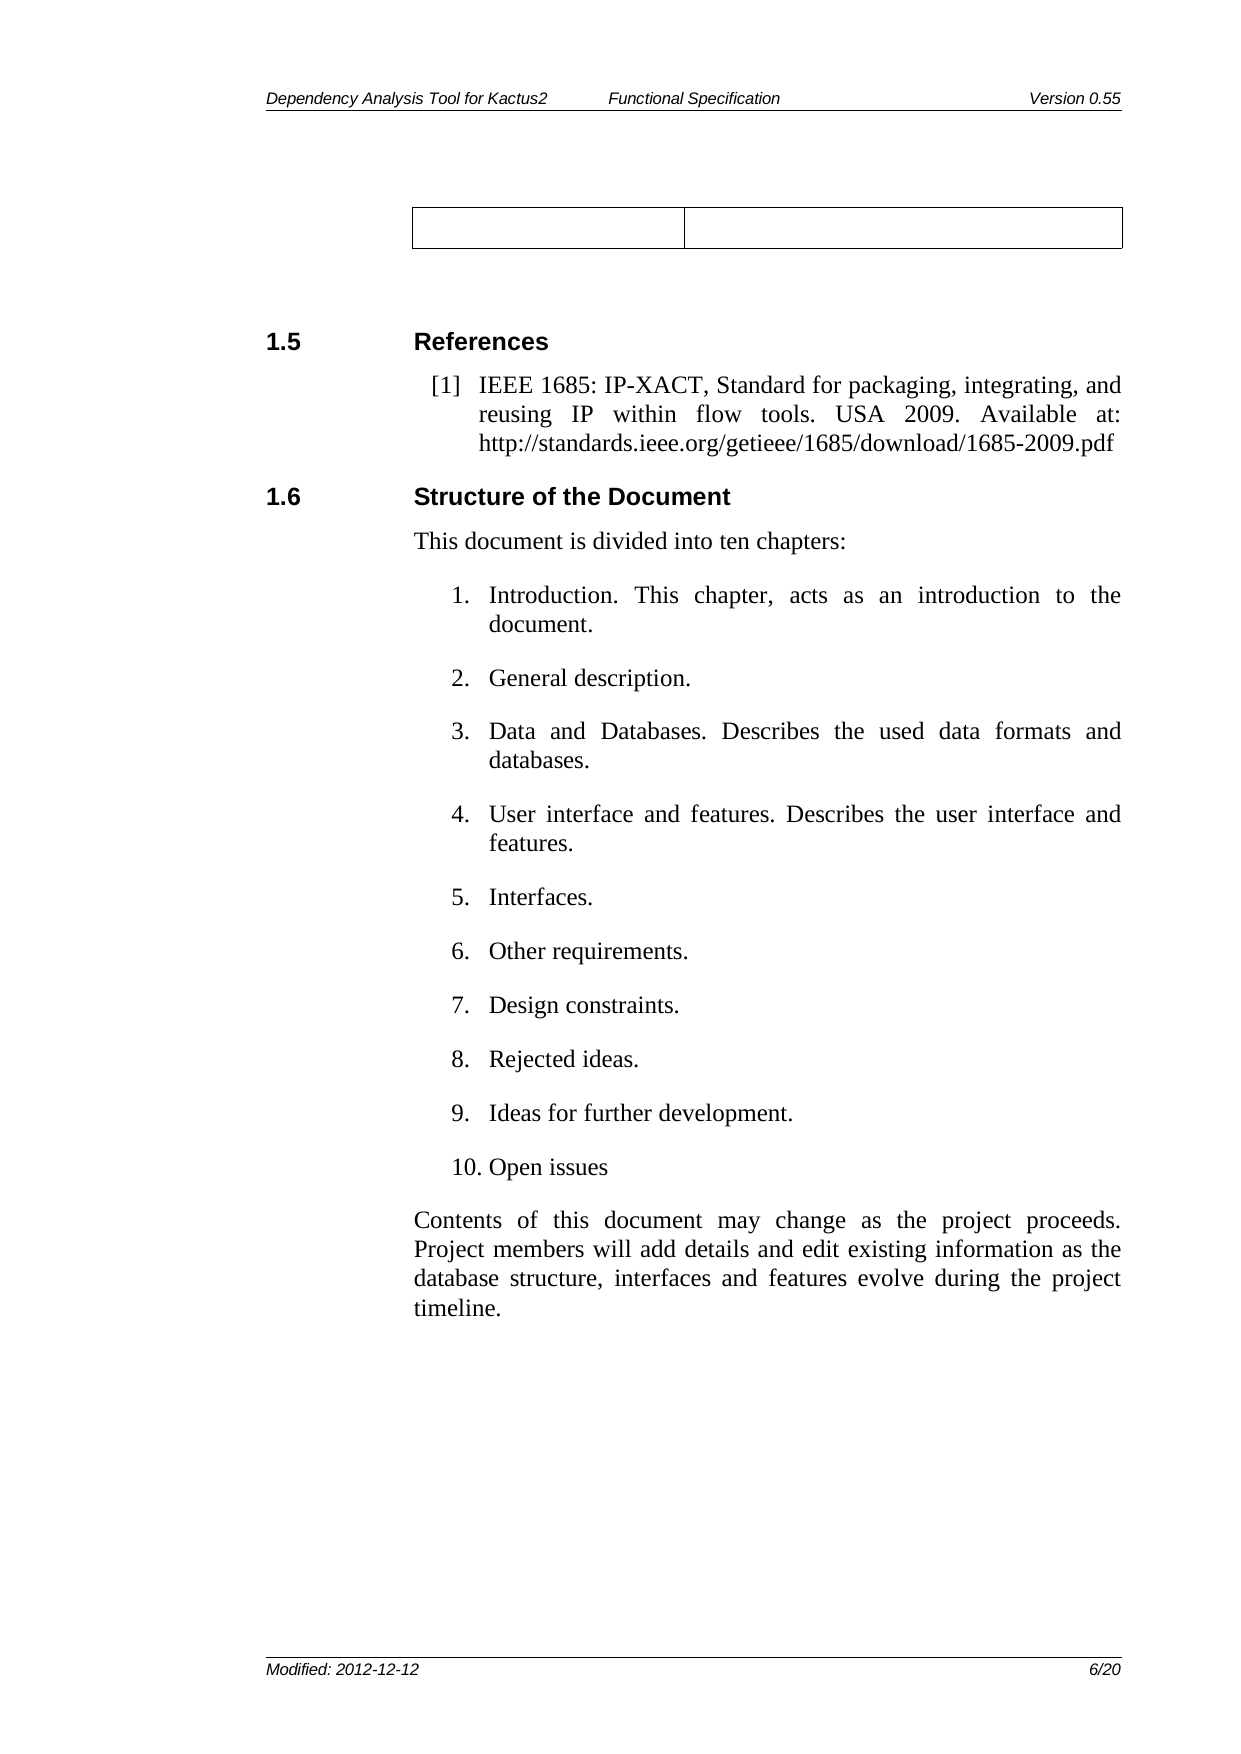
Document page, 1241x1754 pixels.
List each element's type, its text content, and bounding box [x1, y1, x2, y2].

list Design constraints. [451, 990, 1122, 1019]
list Introduction. This chapter, acts as an introduction to the document. [451, 579, 1122, 638]
list Interfaces. [451, 882, 1122, 911]
list Other requirements. [451, 936, 1122, 965]
list Data and Databases. Describes the used data formats and databases. [451, 716, 1122, 774]
table_cell [685, 208, 1122, 247]
list User interface and features. Describes the user interface and features. [451, 799, 1122, 857]
table_cell [413, 208, 684, 247]
list General description. [451, 662, 1122, 691]
list IEEE 1685: IP-XACT, Standard for packaging, integrating, and reusing IP within flow tools. USA 2009. Available at: http://standards.ieee.org/getieee/1685/download/1685-2009.pdf [431, 370, 1122, 457]
subtitle Structure of the Document [266, 482, 1122, 511]
text Contents of this document may change as the project proceeds. Project members will add details and edit existing information as the database structure, interfaces and features evolve during the project timeline. [413, 1205, 1122, 1321]
text This document is divided into ten chapters: [413, 526, 1122, 555]
list Rejected ideas. [451, 1044, 1122, 1073]
list Ideas for further development. [451, 1097, 1122, 1127]
subtitle References [266, 326, 1122, 355]
list Open issues [451, 1151, 1122, 1180]
